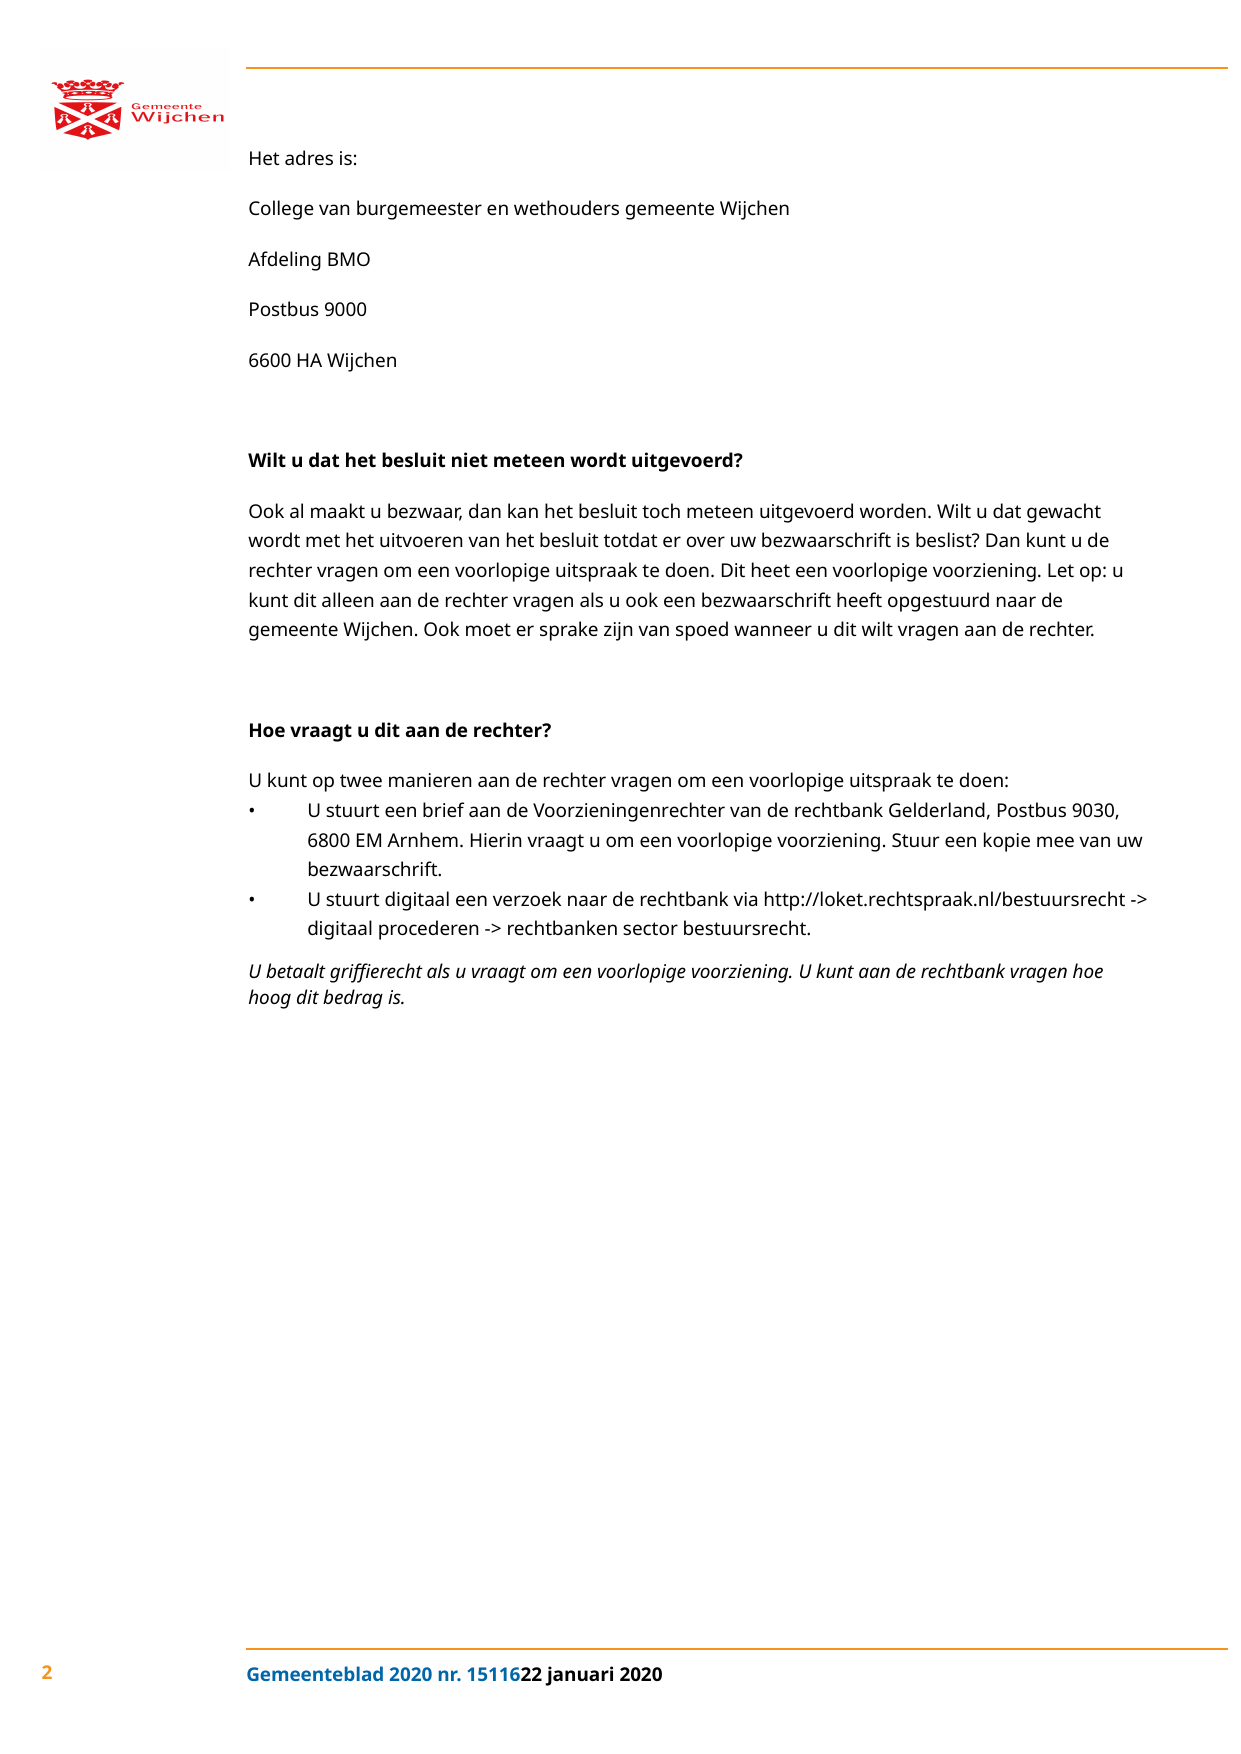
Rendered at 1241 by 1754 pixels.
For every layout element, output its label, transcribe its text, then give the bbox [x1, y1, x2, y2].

text Het adres is: [248, 145, 1152, 171]
text U betaalt griffierecht als u vraagt om een voorlopige voorziening. U kunt aan de rechtbank vragen hoe hoog dit bedrag is. [248, 959, 1152, 1010]
text Ook al maakt u bezwaar, dan kan het besluit toch meteen uitgevoerd worden. Wilt u dat gewacht wordt met het uitvoeren van het besluit totdat er over uw bezwaarschrift is beslist? Dan kunt u de rechter vragen om een voorlopige uitspraak te doen. Dit heet een voorlopige voorziening. Let op: u kunt dit alleen aan de rechter vragen als u ook een bezwaarschrift heeft opgestuurd naar de gemeente Wijchen. Ook moet er sprake zijn van spoed wanneer u dit wilt vragen aan de rechter. [248, 498, 1152, 642]
text Hoe vraagt u dit aan de rechter? [248, 717, 1152, 743]
list U stuurt een brief aan de Voorzieningenrechter van de rechtbank Gelderland, Postbus 9030, 6800 EM Arnhem. Hierin vraagt u om een voorlopige voorziening. Stuur een kopie mee van uw bezwaarschrift. [248, 797, 1152, 882]
text Wilt u dat het besluit niet meteen wordt uitgevoerd? [248, 448, 1152, 473]
text College van burgemeester en wethouders gemeente Wijchen [248, 196, 1152, 221]
text Postbus 9000 [248, 296, 1152, 322]
picture [41, 47, 231, 172]
list U stuurt digitaal een verzoek naar de rechtbank via http://loket.rechtspraak.nl/bestuursrecht -> digitaal procederen -> rechtbanken sector bestuursrecht. [248, 886, 1152, 941]
text Afdeling BMO [248, 246, 1152, 272]
text U kunt op twee manieren aan de rechter vragen om een voorlopige uitspraak te doen: [248, 768, 1152, 793]
text 6600 HA Wijchen [248, 347, 1152, 373]
